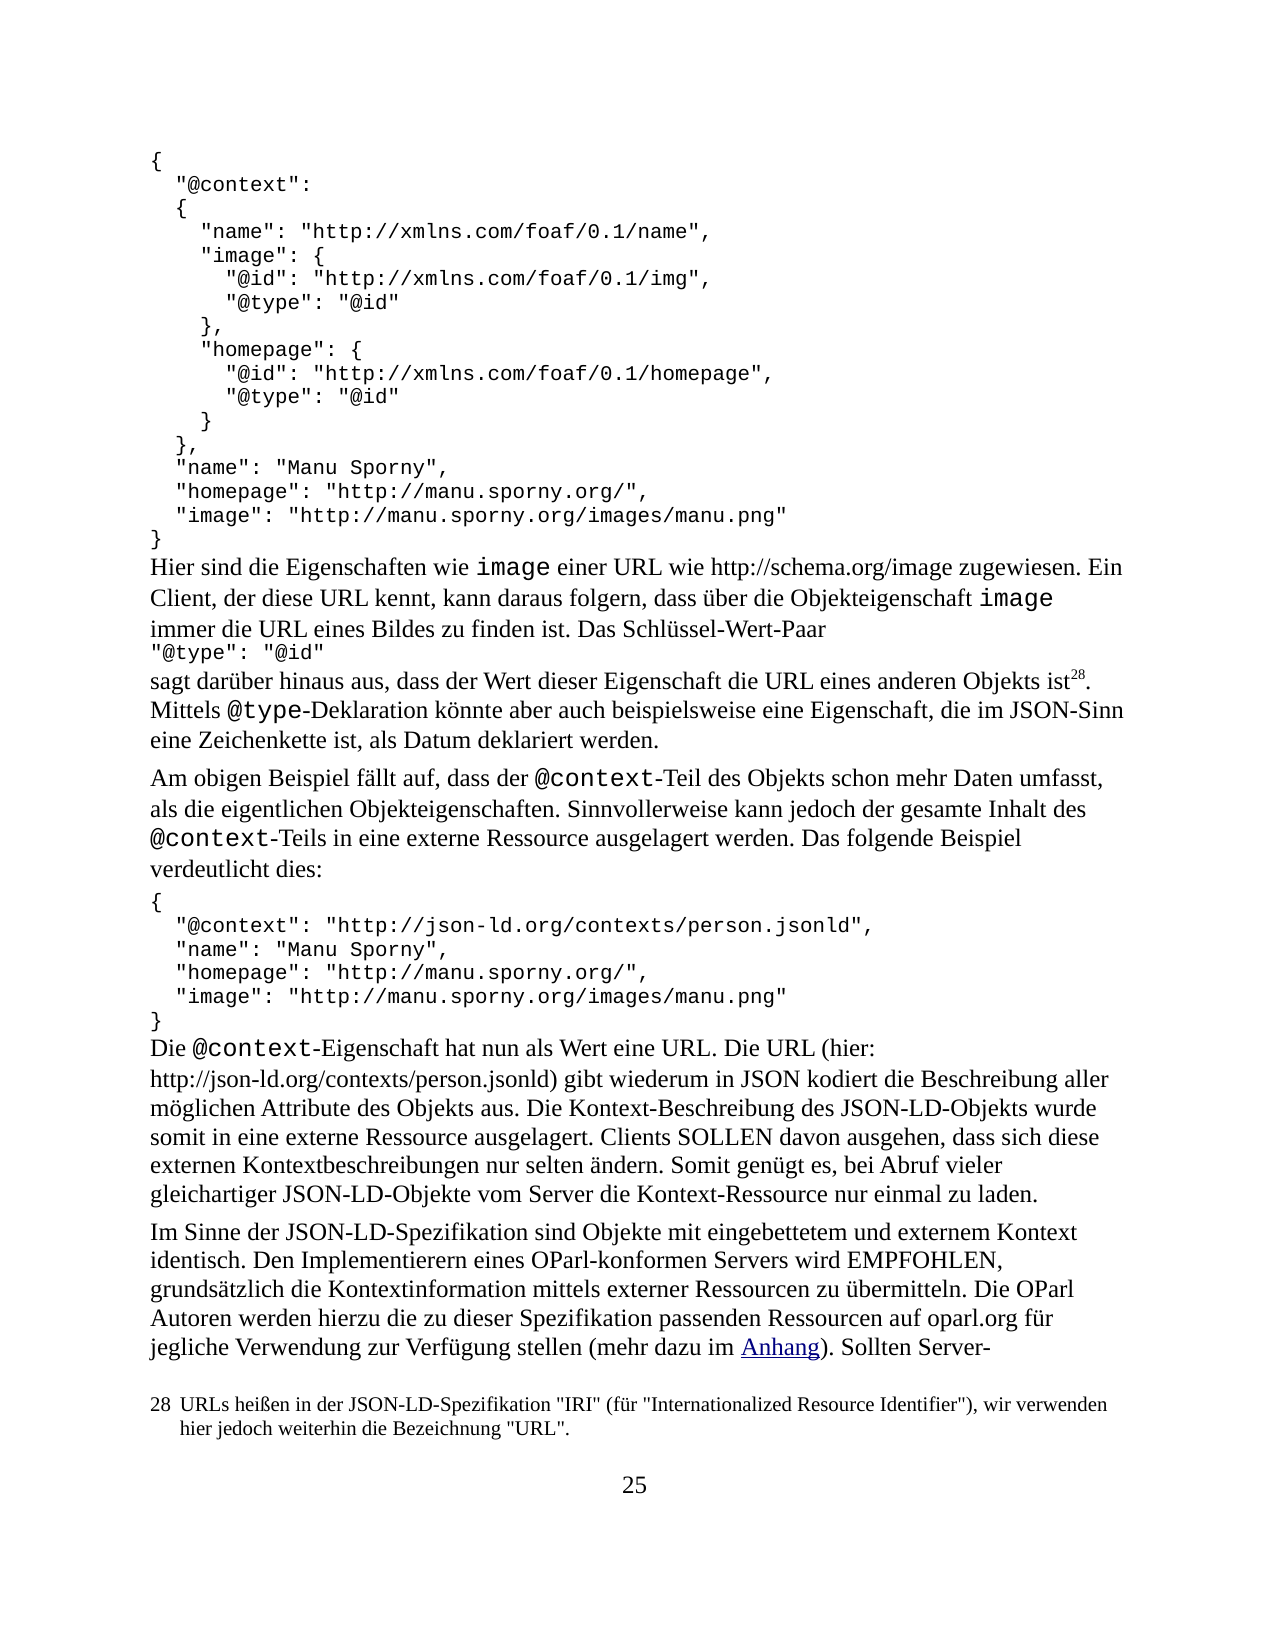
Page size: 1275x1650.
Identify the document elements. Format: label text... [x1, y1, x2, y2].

text Die @context-Eigenschaft hat nun als Wert eine URL. Die URL (hier: http://json-ld.org/contexts/person.jsonld) gibt wiederum in JSON kodiert die Beschreibung aller möglichen Attribute des Objekts aus. Die Kontext-Beschreibung des JSON-LD-Objekts wurde somit in eine externe Ressource ausgelagert. Clients SOLLEN davon ausgehen, dass sich diese externen Kontextbeschreibungen nur selten ändern. Somit genügt es, bei Abruf vieler gleichartiger JSON-LD-Objekte vom Server die Kontext-Ressource nur einmal zu laden. [150, 1033, 1125, 1208]
text "image": "http://manu.sporny.org/images/manu.png" [150, 505, 1125, 528]
text Hier sind die Eigenschaften wie image einer URL wie http://schema.org/image zugewiesen. Ein Client, der diese URL kennt, kann daraus folgern, dass über die Objekteigenschaft image immer die URL eines Bildes zu finden ist. Das Schlüssel-Wert-Paar [150, 552, 1125, 642]
text Am obigen Beispiel fällt auf, dass der @context-Teil des Objekts schon mehr Daten umfasst, als die eigentlichen Objekteigenschaften. Sinnvollerweise kann jedoch der gesamte Inhalt des @context-Teils in eine externe Ressource ausgelagert werden. Das folgende Beispiel verdeutlicht dies: [150, 763, 1125, 882]
text "@context": "http://json-ld.org/contexts/person.jsonld", [150, 915, 1125, 939]
text "@id": "http://xmlns.com/foaf/0.1/img", [150, 268, 1125, 292]
text { [150, 197, 1125, 221]
text "@context": [150, 174, 1125, 197]
text }, [150, 434, 1125, 457]
text } [150, 528, 1125, 552]
text "name": "Manu Sporny", [150, 457, 1125, 481]
text "homepage": "http://manu.sporny.org/", [150, 962, 1125, 986]
text "name": "Manu Sporny", [150, 939, 1125, 962]
text "homepage": "http://manu.sporny.org/", [150, 481, 1125, 505]
text "name": "http://xmlns.com/foaf/0.1/name", [150, 221, 1125, 244]
text }, [150, 316, 1125, 339]
text "@id": "http://xmlns.com/foaf/0.1/homepage", [150, 363, 1125, 386]
text { [150, 891, 1125, 915]
text "@type": "@id" [150, 386, 1125, 410]
text } [150, 1010, 1125, 1033]
text } [150, 410, 1125, 434]
text Im Sinne der JSON-LD-Spezifikation sind Objekte mit eingebettetem und externem Kontext identisch. Den Implementierern eines OParl-konformen Servers wird EMPFOHLEN, grundsätzlich die Kontextinformation mittels externer Ressourcen zu übermitteln. Die OParl Autoren werden hierzu die zu dieser Spezifikation passenden Ressourcen auf oparl.org für jegliche Verwendung zur Verfügung stellen (mehr dazu im Anhang). Sollten Server- [150, 1217, 1125, 1361]
text "image": "http://manu.sporny.org/images/manu.png" [150, 986, 1125, 1010]
text URLs heißen in der JSON-LD-Spezifikation "IRI" (für "Internationalized Resource Identifier"), wir verwenden hier jedoch weiterhin die Bezeichnung "URL". [150, 1392, 1125, 1440]
text "@type": "@id" [150, 642, 1125, 666]
text sagt darüber hinaus aus, dass der Wert dieser Eigenschaft die URL eines anderen Objekts ist. Mittels @type-Deklaration könnte aber auch beispielsweise eine Eigenschaft, die im JSON-Sinn eine Zeichenkette ist, als Datum deklariert werden. [150, 666, 1125, 754]
text "@type": "@id" [150, 292, 1125, 316]
text "homepage": { [150, 339, 1125, 363]
text { [150, 150, 1125, 174]
text "image": { [150, 244, 1125, 268]
